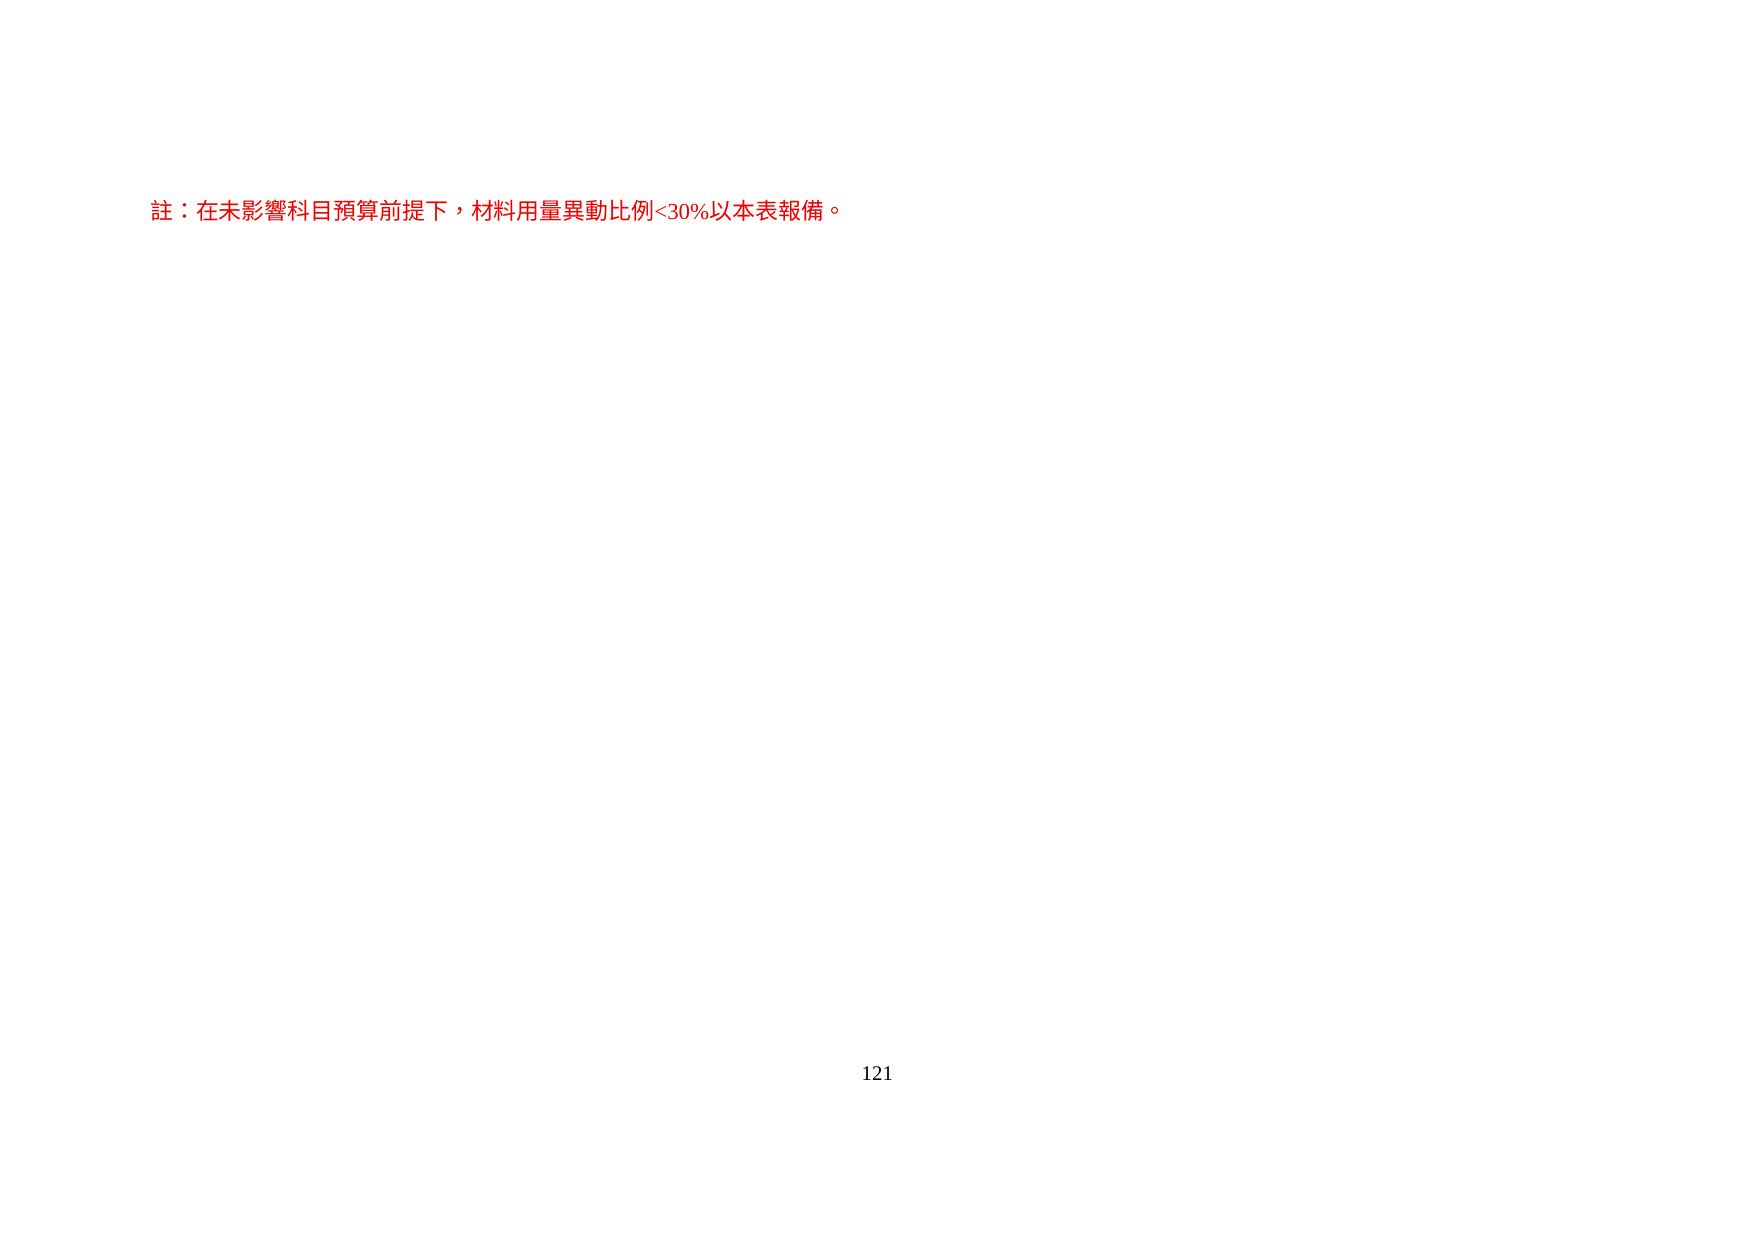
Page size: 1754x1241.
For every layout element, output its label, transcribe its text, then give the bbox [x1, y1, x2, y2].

text 註：在未影響科目預算前提下，材料用量異動比例<30%以本表報備。 [150, 168, 1604, 230]
